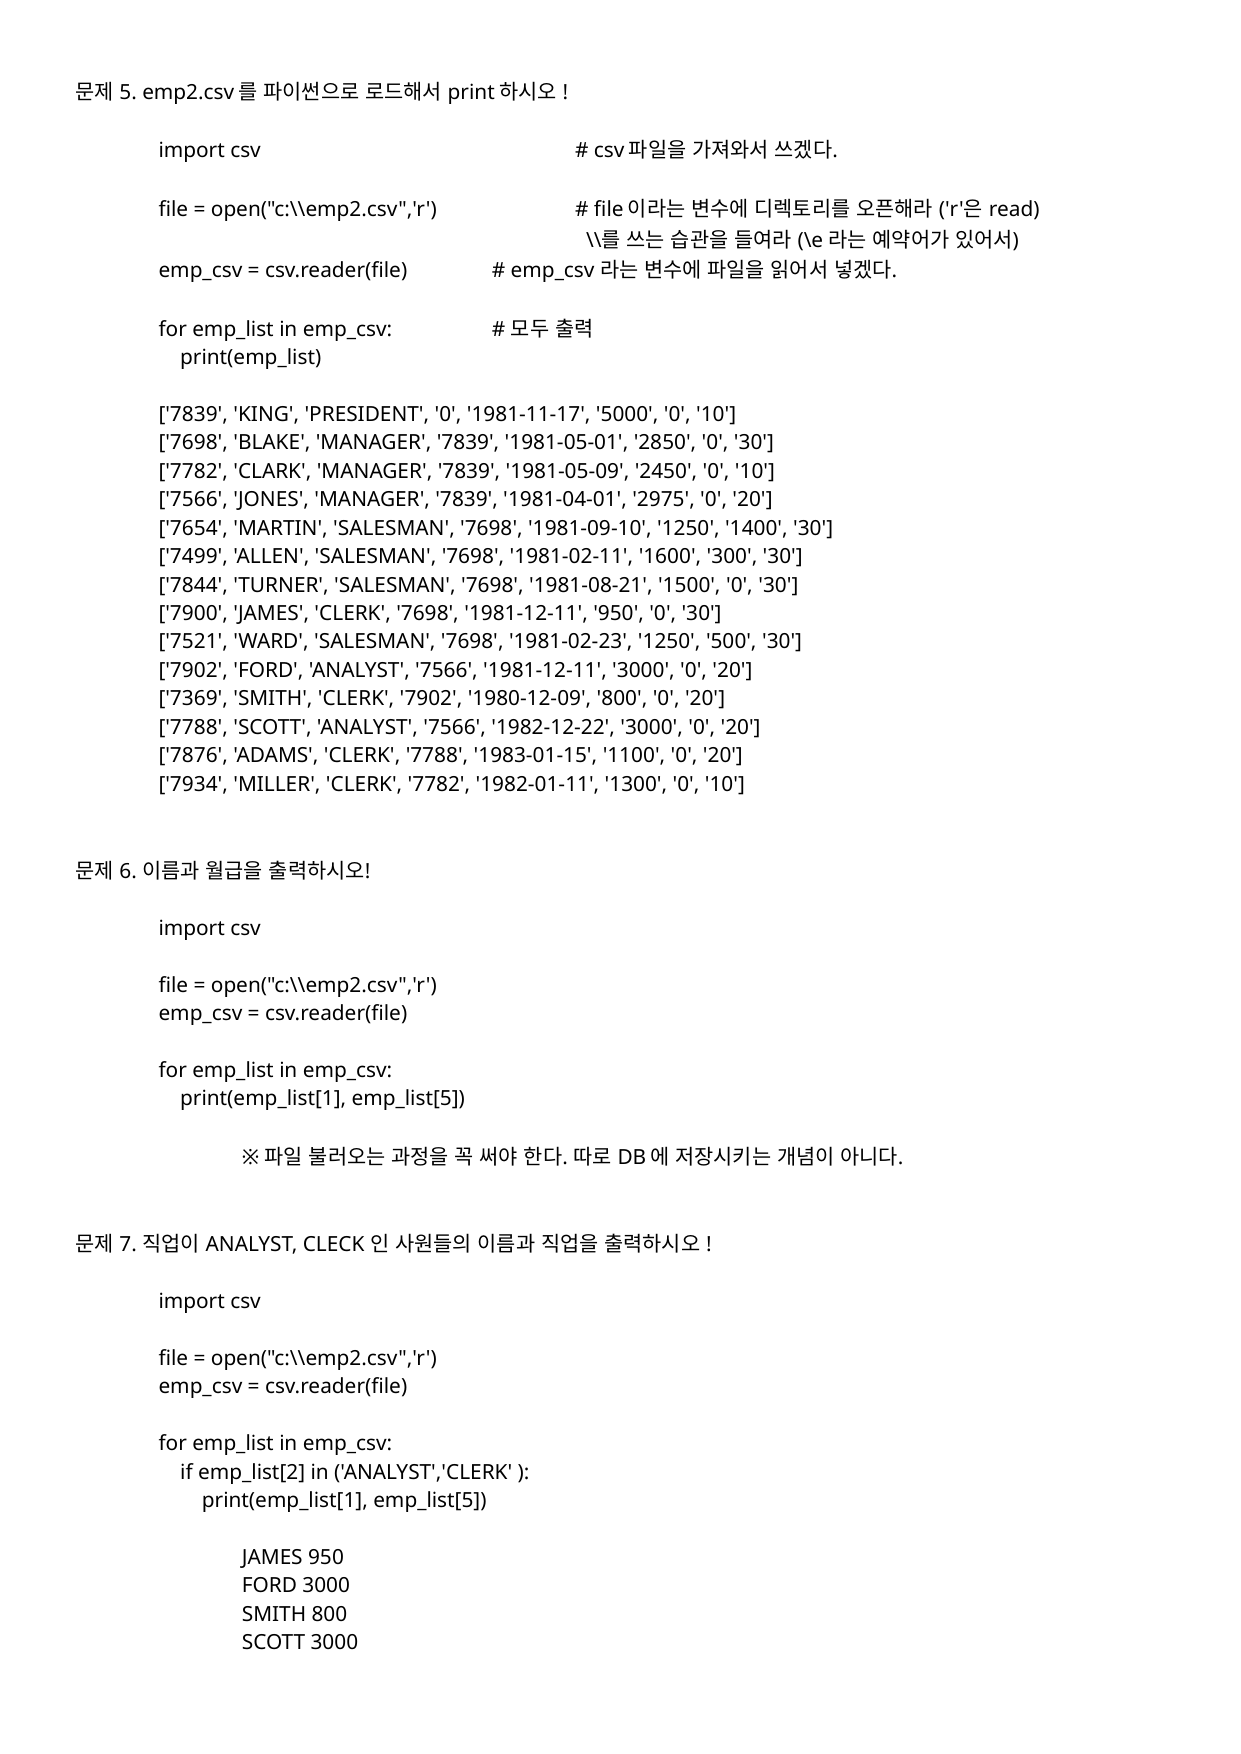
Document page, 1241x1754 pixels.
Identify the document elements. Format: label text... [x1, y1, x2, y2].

text 문제 6. 이름과 월급을 출력하시오! [75, 854, 1165, 884]
text ['7876', 'ADAMS', 'CLERK', '7788', '1983-01-15', '1100', '0', '20'] [75, 740, 1165, 769]
text ['7566', 'JONES', 'MANAGER', '7839', '1981-04-01', '2975', '0', '20'] [75, 484, 1165, 513]
text file = open("c:\\emp2.csv",'r') # file이라는 변수에 디렉토리를 오픈해라 ('r'은 read) [75, 192, 1165, 223]
text ['7900', 'JAMES', 'CLERK', '7698', '1981-12-11', '950', '0', '30'] [75, 598, 1165, 627]
text import csv [75, 913, 1165, 941]
text ['7934', 'MILLER', 'CLERK', '7782', '1982-01-11', '1300', '0', '10'] [75, 769, 1165, 797]
text ['7654', 'MARTIN', 'SALESMAN', '7698', '1981-09-10', '1250', '1400', '30'] [75, 513, 1165, 541]
text ['7521', 'WARD', 'SALESMAN', '7698', '1981-02-23', '1250', '500', '30'] [75, 627, 1165, 655]
text 문제 5. emp2.csv를 파이썬으로 로드해서 print하시오 ! [75, 75, 1165, 105]
text print(emp_list[1], emp_list[5]) [75, 1485, 1165, 1514]
text FORD 3000 [75, 1571, 1165, 1599]
text for emp_list in emp_csv: [75, 1055, 1165, 1083]
text print(emp_list[1], emp_list[5]) [75, 1083, 1165, 1112]
text ['7788', 'SCOTT', 'ANALYST', '7566', '1982-12-22', '3000', '0', '20'] [75, 712, 1165, 740]
text ['7698', 'BLAKE', 'MANAGER', '7839', '1981-05-01', '2850', '0', '30'] [75, 427, 1165, 456]
text ['7782', 'CLARK', 'MANAGER', '7839', '1981-05-09', '2450', '0', '10'] [75, 456, 1165, 484]
text 문제 7. 직업이 ANALYST, CLECK 인 사원들의 이름과 직업을 출력하시오 ! [75, 1227, 1165, 1258]
text ['7369', 'SMITH', 'CLERK', '7902', '1980-12-09', '800', '0', '20'] [75, 683, 1165, 712]
text ['7844', 'TURNER', 'SALESMAN', '7698', '1981-08-21', '1500', '0', '30'] [75, 570, 1165, 598]
text ※ 파일 불러오는 과정을 꼭 써야 한다. 따로 DB에 저장시키는 개념이 아니다. [75, 1140, 1165, 1171]
text file = open("c:\\emp2.csv",'r') [75, 970, 1165, 998]
text for emp_list in emp_csv: [75, 1428, 1165, 1457]
text SMITH 800 [75, 1599, 1165, 1627]
text for emp_list in emp_csv: # 모두 출력 [75, 312, 1165, 342]
text JAMES 950 [75, 1542, 1165, 1571]
text SCOTT 3000 [75, 1627, 1165, 1656]
text print(emp_list) [75, 342, 1165, 371]
text ['7839', 'KING', 'PRESIDENT', '0', '1981-11-17', '5000', '0', '10'] [75, 399, 1165, 427]
text emp_csv = csv.reader(file) # emp_csv 라는 변수에 파일을 읽어서 넣겠다. [75, 253, 1165, 283]
text emp_csv = csv.reader(file) [75, 998, 1165, 1027]
text emp_csv = csv.reader(file) [75, 1372, 1165, 1400]
text if emp_list[2] in ('ANALYST','CLERK' ): [75, 1457, 1165, 1485]
text ['7902', 'FORD', 'ANALYST', '7566', '1981-12-11', '3000', '0', '20'] [75, 655, 1165, 683]
text import csv # csv파일을 가져와서 쓰겠다. [75, 134, 1165, 164]
text \\를 쓰는 습관을 들여라 (\e 라는 예약어가 있어서) [75, 223, 1165, 253]
text file = open("c:\\emp2.csv",'r') [75, 1343, 1165, 1372]
text import csv [75, 1286, 1165, 1315]
text ['7499', 'ALLEN', 'SALESMAN', '7698', '1981-02-11', '1600', '300', '30'] [75, 541, 1165, 570]
